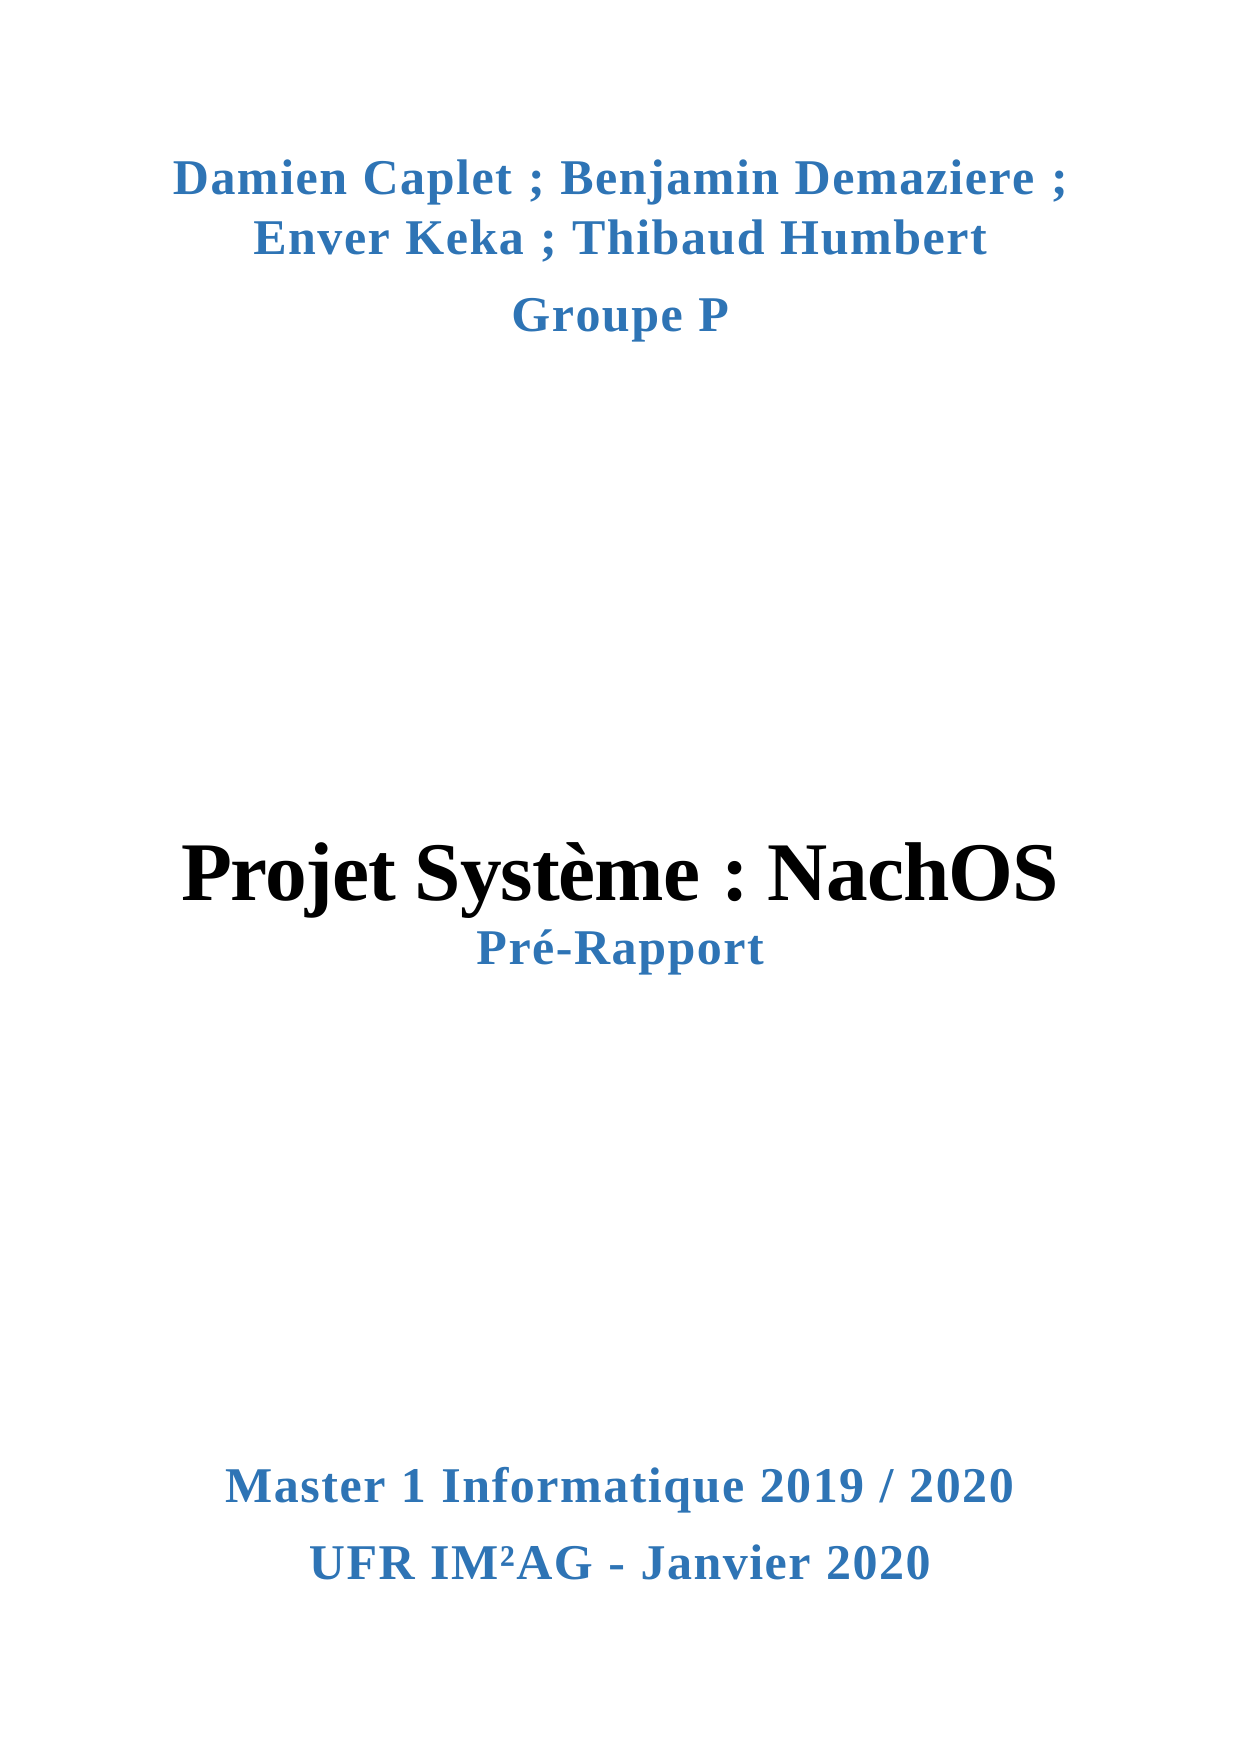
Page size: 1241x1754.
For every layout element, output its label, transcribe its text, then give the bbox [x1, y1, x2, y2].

text Projet Système : NachOS [148, 822, 1093, 918]
text Damien Caplet ; Benjamin Demaziere ; Enver Keka ; Thibaud Humbert [148, 148, 1093, 265]
text UFR IM²AG - Janvier 2020 [148, 1532, 1093, 1590]
text Groupe P [148, 285, 1093, 342]
text Pré-Rapport [148, 918, 1093, 976]
text Master 1 Informatique 2019 / 2020 [148, 1456, 1093, 1513]
